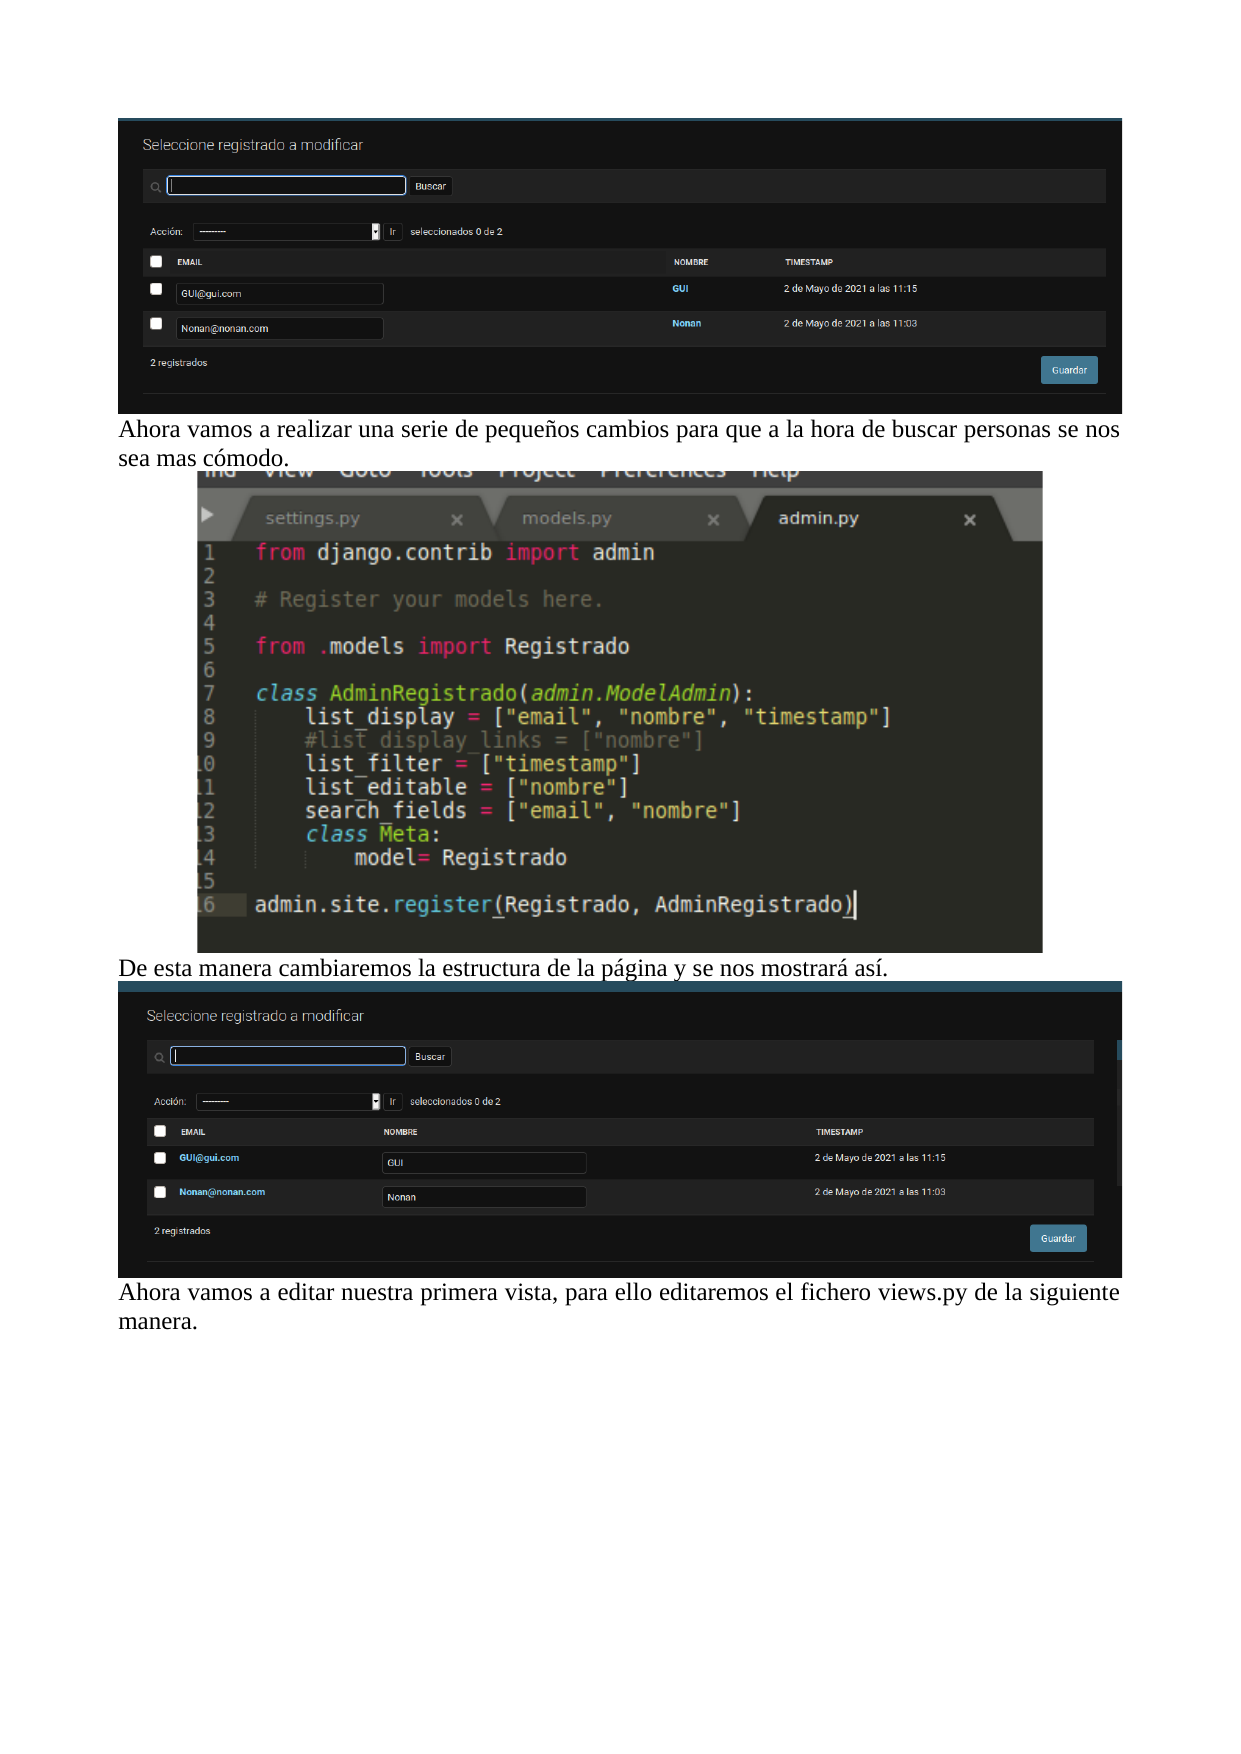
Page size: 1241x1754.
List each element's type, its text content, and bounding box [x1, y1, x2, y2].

text Ahora vamos a realizar una serie de pequeños cambios para que a la hora de buscar personas se nos sea mas cómodo. [118, 414, 1122, 472]
picture [197, 471, 1043, 953]
picture [118, 118, 1123, 414]
text De esta manera cambiaremos la estructura de la página y se nos mostrará así. [118, 953, 1122, 981]
text Ahora vamos a editar nuestra primera vista, para ello editaremos el fichero views.py de la siguiente manera. [118, 1278, 1122, 1335]
picture [118, 981, 1123, 1278]
